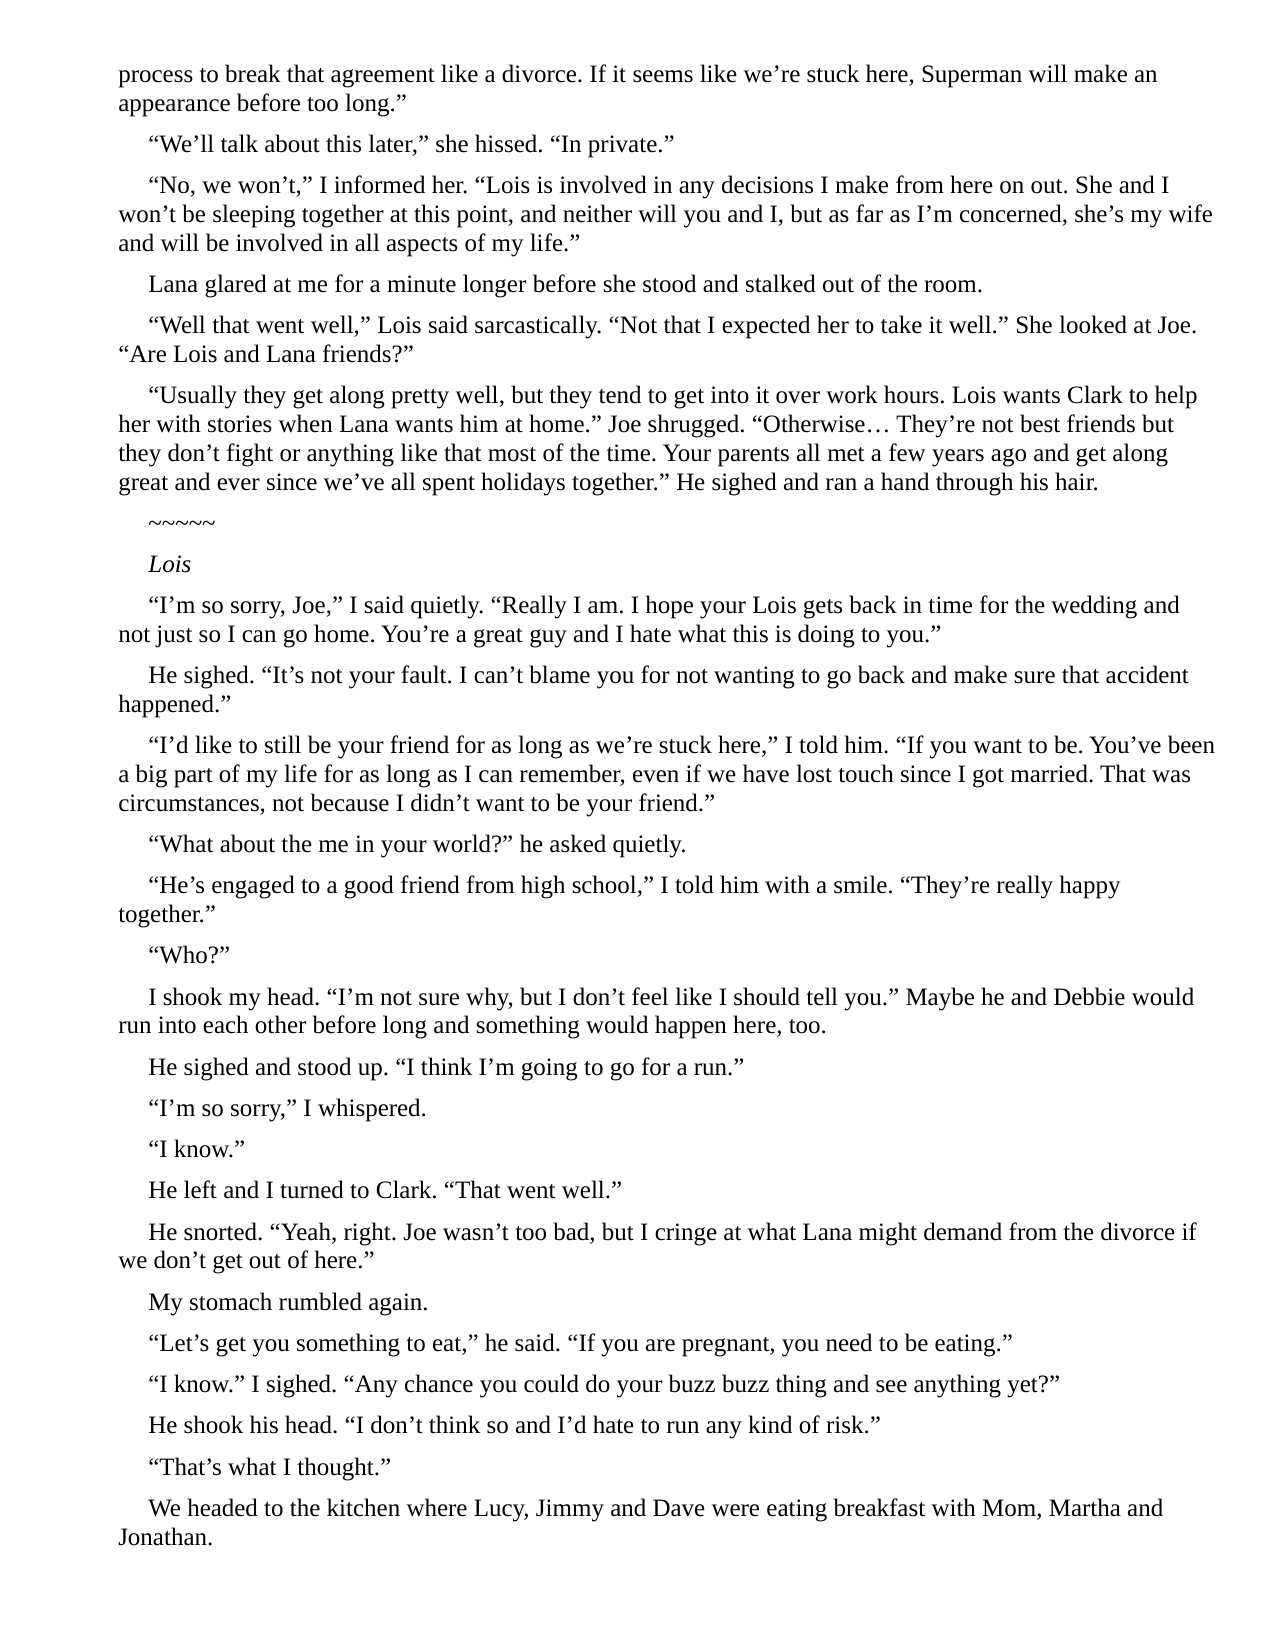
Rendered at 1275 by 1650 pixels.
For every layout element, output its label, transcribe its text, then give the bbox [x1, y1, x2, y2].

text “I know.” [118, 1134, 1216, 1163]
text process to break that agreement like a divorce. If it seems like we’re stuck here, Superman will make an appearance before too long.” [118, 59, 1216, 117]
text He shook his head. “I don’t think so and I’d hate to run any kind of risk.” [118, 1410, 1216, 1439]
text “I know.” I sighed. “Any chance you could do your buzz buzz thing and see anything yet?” [118, 1369, 1216, 1398]
text “Let’s get you something to eat,” he said. “If you are pregnant, you need to be eating.” [118, 1328, 1216, 1357]
text “What about the me in your world?” he asked quietly. [118, 829, 1216, 858]
text “He’s engaged to a good friend from high school,” I told him with a smile. “They’re really happy together.” [118, 870, 1216, 928]
text “No, we won’t,” I informed her. “Lois is involved in any decisions I make from here on out. She and I won’t be sleeping together at this point, and neither will you and I, but as far as I’m concerned, she’s my wife and will be involved in all aspects of my life.” [118, 170, 1216, 257]
text “I’d like to still be your friend for as long as we’re stuck here,” I told him. “If you want to be. You’ve been a big part of my life for as long as I can remember, even if we have lost touch since I got married. That was circumstances, not because I didn’t want to be your friend.” [118, 730, 1216, 817]
text We headed to the kitchen where Lucy, Jimmy and Dave were eating breakfast with Mom, Martha and Jonathan. [118, 1493, 1216, 1550]
text My stomach rumbled again. [118, 1287, 1216, 1315]
text “Who?” [118, 940, 1216, 969]
text He left and I turned to Clark. “That went well.” [118, 1175, 1216, 1204]
text “Usually they get along pretty well, but they tend to get into it over work hours. Lois wants Clark to help her with stories when Lana wants him at home.” Joe shrugged. “Otherwise… They’re not best friends but they don’t fight or anything like that most of the time. Your parents all met a few years ago and get along great and ever since we’ve all spent holidays together.” He sighed and ran a hand through his hair. [118, 380, 1216, 495]
text “I’m so sorry, Joe,” I said quietly. “Really I am. I hope your Lois gets back in time for the wedding and not just so I can go home. You’re a great guy and I hate what this is doing to you.” [118, 590, 1216, 648]
text “Well that went well,” Lois said sarcastically. “Not that I expected her to take it well.” She looked at Joe. “Are Lois and Lana friends?” [118, 310, 1216, 368]
text “That’s what I thought.” [118, 1452, 1216, 1480]
text I shook my head. “I’m not sure why, but I don’t feel like I should tell you.” Maybe he and Debbie would run into each other before long and something would happen here, too. [118, 982, 1216, 1039]
text Lois [118, 549, 1216, 578]
text ~~~~~ [118, 508, 1216, 537]
text He sighed. “It’s not your fault. I can’t blame you for not wanting to go back and make sure that accident happened.” [118, 660, 1216, 718]
text “I’m so sorry,” I whispered. [118, 1093, 1216, 1122]
text He snorted. “Yeah, right. Joe wasn’t too bad, but I cringe at what Lana might demand from the divorce if we don’t get out of here.” [118, 1217, 1216, 1274]
text “We’ll talk about this later,” she hissed. “In private.” [118, 129, 1216, 158]
text He sighed and stood up. “I think I’m going to go for a run.” [118, 1052, 1216, 1080]
text Lana glared at me for a minute longer before she stood and stalked out of the room. [118, 269, 1216, 298]
